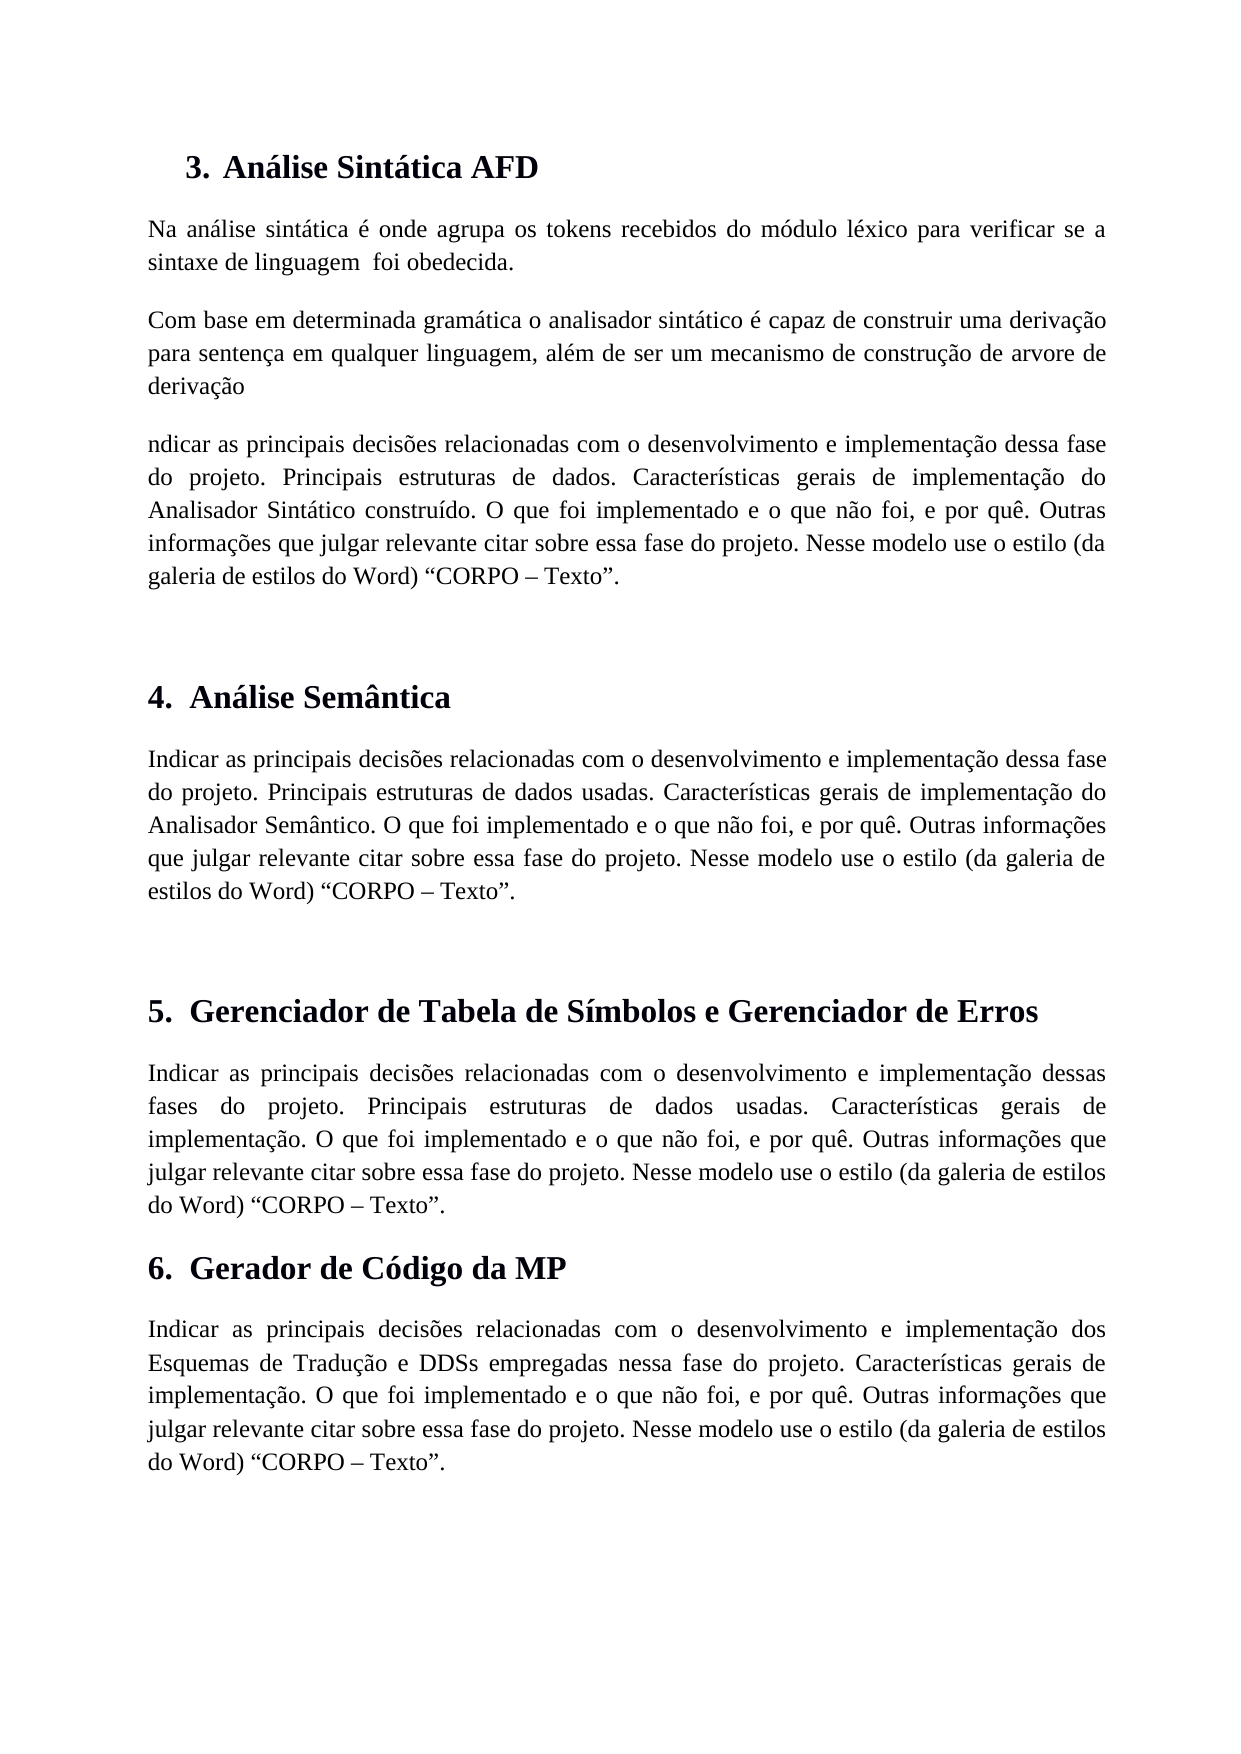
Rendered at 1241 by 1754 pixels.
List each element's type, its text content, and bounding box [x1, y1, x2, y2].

list Gerenciador de Tabela de Símbolos e Gerenciador de Erros [148, 992, 1107, 1030]
text Indicar as principais decisões relacionadas com o desenvolvimento e implementação dessa fase do projeto. Principais estruturas de dados usadas. Características gerais de implementação do Analisador Semântico. O que foi implementado e o que não foi, e por quê. Outras informações que julgar relevante citar sobre essa fase do projeto. Nesse modelo use o estilo (da galeria de estilos do Word) “CORPO – Texto”. [148, 744, 1107, 904]
list Análise Sintática AFD [185, 148, 1107, 186]
text Indicar as principais decisões relacionadas com o desenvolvimento e implementação dos Esquemas de Tradução e DDSs empregadas nessa fase do projeto. Características gerais de implementação. O que foi implementado e o que não foi, e por quê. Outras informações que julgar relevante citar sobre essa fase do projeto. Nesse modelo use o estilo (da galeria de estilos do Word) “CORPO – Texto”. [148, 1314, 1107, 1475]
text Na análise sintática é onde agrupa os tokens recebidos do módulo léxico para verificar se a sintaxe de linguagem foi obedecida. [148, 214, 1107, 276]
list Análise Semântica [148, 677, 1107, 716]
text Indicar as principais decisões relacionadas com o desenvolvimento e implementação dessas fases do projeto. Principais estruturas de dados usadas. Características gerais de implementação. O que foi implementado e o que não foi, e por quê. Outras informações que julgar relevante citar sobre essa fase do projeto. Nesse modelo use o estilo (da galeria de estilos do Word) “CORPO – Texto”. [148, 1058, 1107, 1219]
list Gerador de Código da MP [148, 1248, 1107, 1287]
text ndicar as principais decisões relacionadas com o desenvolvimento e implementação dessa fase do projeto. Principais estruturas de dados. Características gerais de implementação do Analisador Sintático construído. O que foi implementado e o que não foi, e por quê. Outras informações que julgar relevante citar sobre essa fase do projeto. Nesse modelo use o estilo (da galeria de estilos do Word) “CORPO – Texto”. [148, 429, 1107, 590]
text Com base em determinada gramática o analisador sintático é capaz de construir uma derivação para sentença em qualquer linguagem, além de ser um mecanismo de construção de arvore de derivação [148, 305, 1107, 400]
